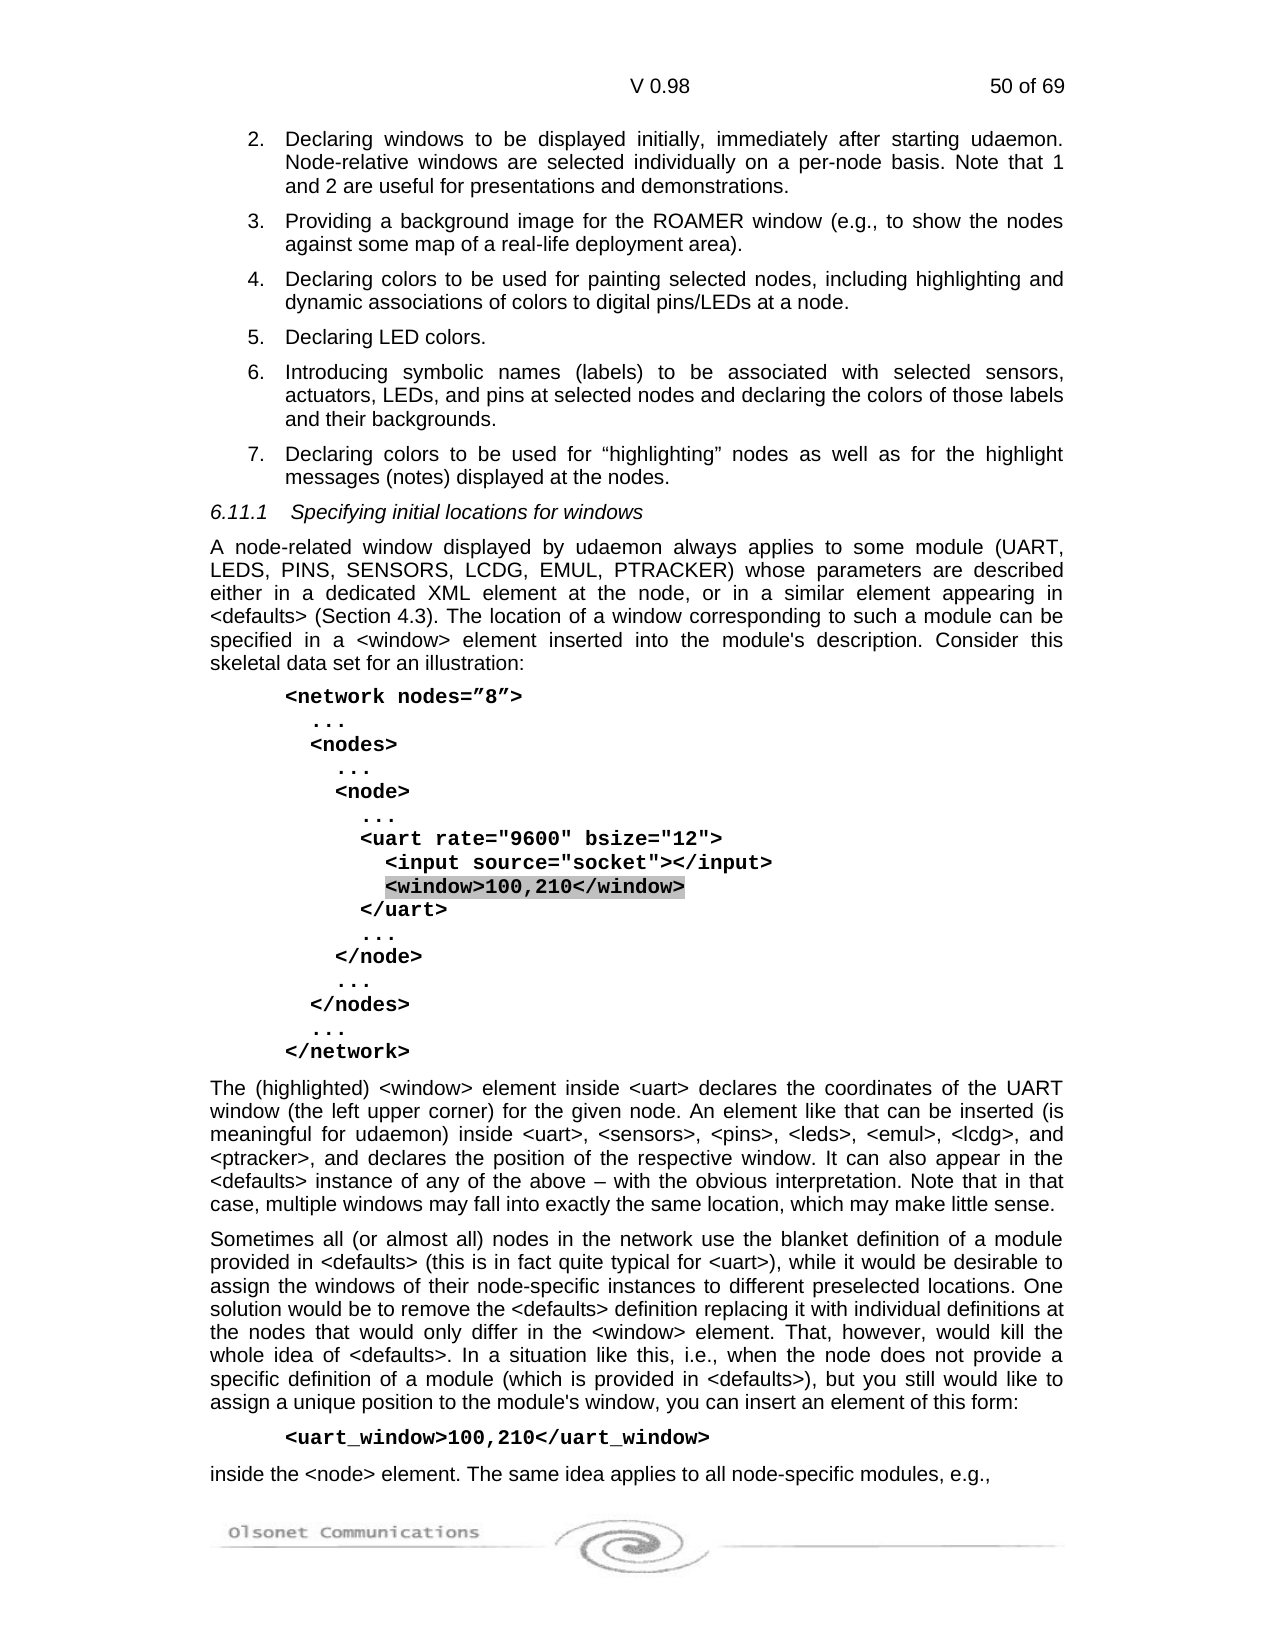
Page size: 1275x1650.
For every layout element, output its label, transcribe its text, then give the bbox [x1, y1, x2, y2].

text <uart rate="9600" bsize="12"> [210, 828, 1065, 852]
text Sometimes all (or almost all) nodes in the network use the blanket definition of a module provided in <defaults> (this is in fact quite typical for <uart>), while it would be desirable to assign the windows of their node-specific instances to different preselected locations. One solution would be to remove the <defaults> definition replacing it with individual definitions at the nodes that would only differ in the <window> element. That, however, would kill the whole idea of <defaults>. In a situation like this, i.e., when the node does not provide a specific definition of a module (which is provided in <defaults>), but you still would like to assign a unique position to the module's window, you can insert an element of this form: [210, 1228, 1065, 1413]
list Providing a background image for the ROAMER window (e.g., to show the nodes against some map of a real-life deployment area). [247, 209, 1065, 256]
picture [210, 1504, 1065, 1596]
text </uart> [210, 899, 1065, 923]
text ... [210, 923, 1065, 947]
text </node> [210, 947, 1065, 970]
text <window>100,210</window> [210, 876, 1065, 899]
text ... [210, 757, 1065, 781]
text <input source="socket"></input> [210, 852, 1065, 876]
list Declaring windows to be displayed initially, immediately after starting udaemon. Node-relative windows are selected individually on a per-node basis. Note that 1 and 2 are useful for presentations and demonstrations. [247, 128, 1065, 197]
text ... [210, 805, 1065, 828]
text ... [210, 970, 1065, 994]
list Introducing symbolic names (labels) to be associated with selected sensors, actuators, LEDs, and pins at selected nodes and declaring the colors of those labels and their backgrounds. [247, 361, 1065, 430]
text A node-related window displayed by udaemon always applies to some module (UART, LEDS, PINS, SENSORS, LCDG, EMUL, PTRACKER) whose parameters are described either in a dedicated XML element at the node, or in a similar element appearing in <defaults> (Section 4.3). The location of a window corresponding to such a module can be specified in a <window> element inserted into the module's description. Consider this skeletal data set for an illustration: [210, 535, 1065, 675]
text </nodes> [210, 994, 1065, 1017]
subtitle Specifying initial locations for windows [210, 500, 1065, 523]
list Declaring colors to be used for “highlighting” nodes as well as for the highlight messages (notes) displayed at the nodes. [247, 442, 1065, 488]
text <network nodes=”8”> [210, 686, 1065, 710]
list Declaring colors to be used for painting selected nodes, including highlighting and dynamic associations of colors to digital pins/LEDs at a node. [247, 267, 1065, 314]
text inside the <node> element. The same idea applies to all node-specific modules, e.g., [210, 1462, 1065, 1485]
text ... [210, 1017, 1065, 1041]
list Declaring LED colors. [247, 326, 1065, 349]
text <nodes> [210, 734, 1065, 757]
text </network> [210, 1041, 1065, 1065]
text <uart_window>100,210</uart_window> [210, 1425, 1065, 1450]
text ... [210, 710, 1065, 734]
text The (highlighted) <window> element inside <uart> declares the coordinates of the UART window (the left upper corner) for the given node. An element like that can be inserted (is meaningful for udaemon) inside <uart>, <sensors>, <pins>, <leds>, <emul>, <lcdg>, and <ptracker>, and declares the position of the respective window. It can also appear in the <defaults> instance of any of the above – with the obvious interpretation. Note that in that case, multiple windows may fall into exactly the same location, which may make little sense. [210, 1077, 1065, 1216]
text <node> [210, 781, 1065, 805]
